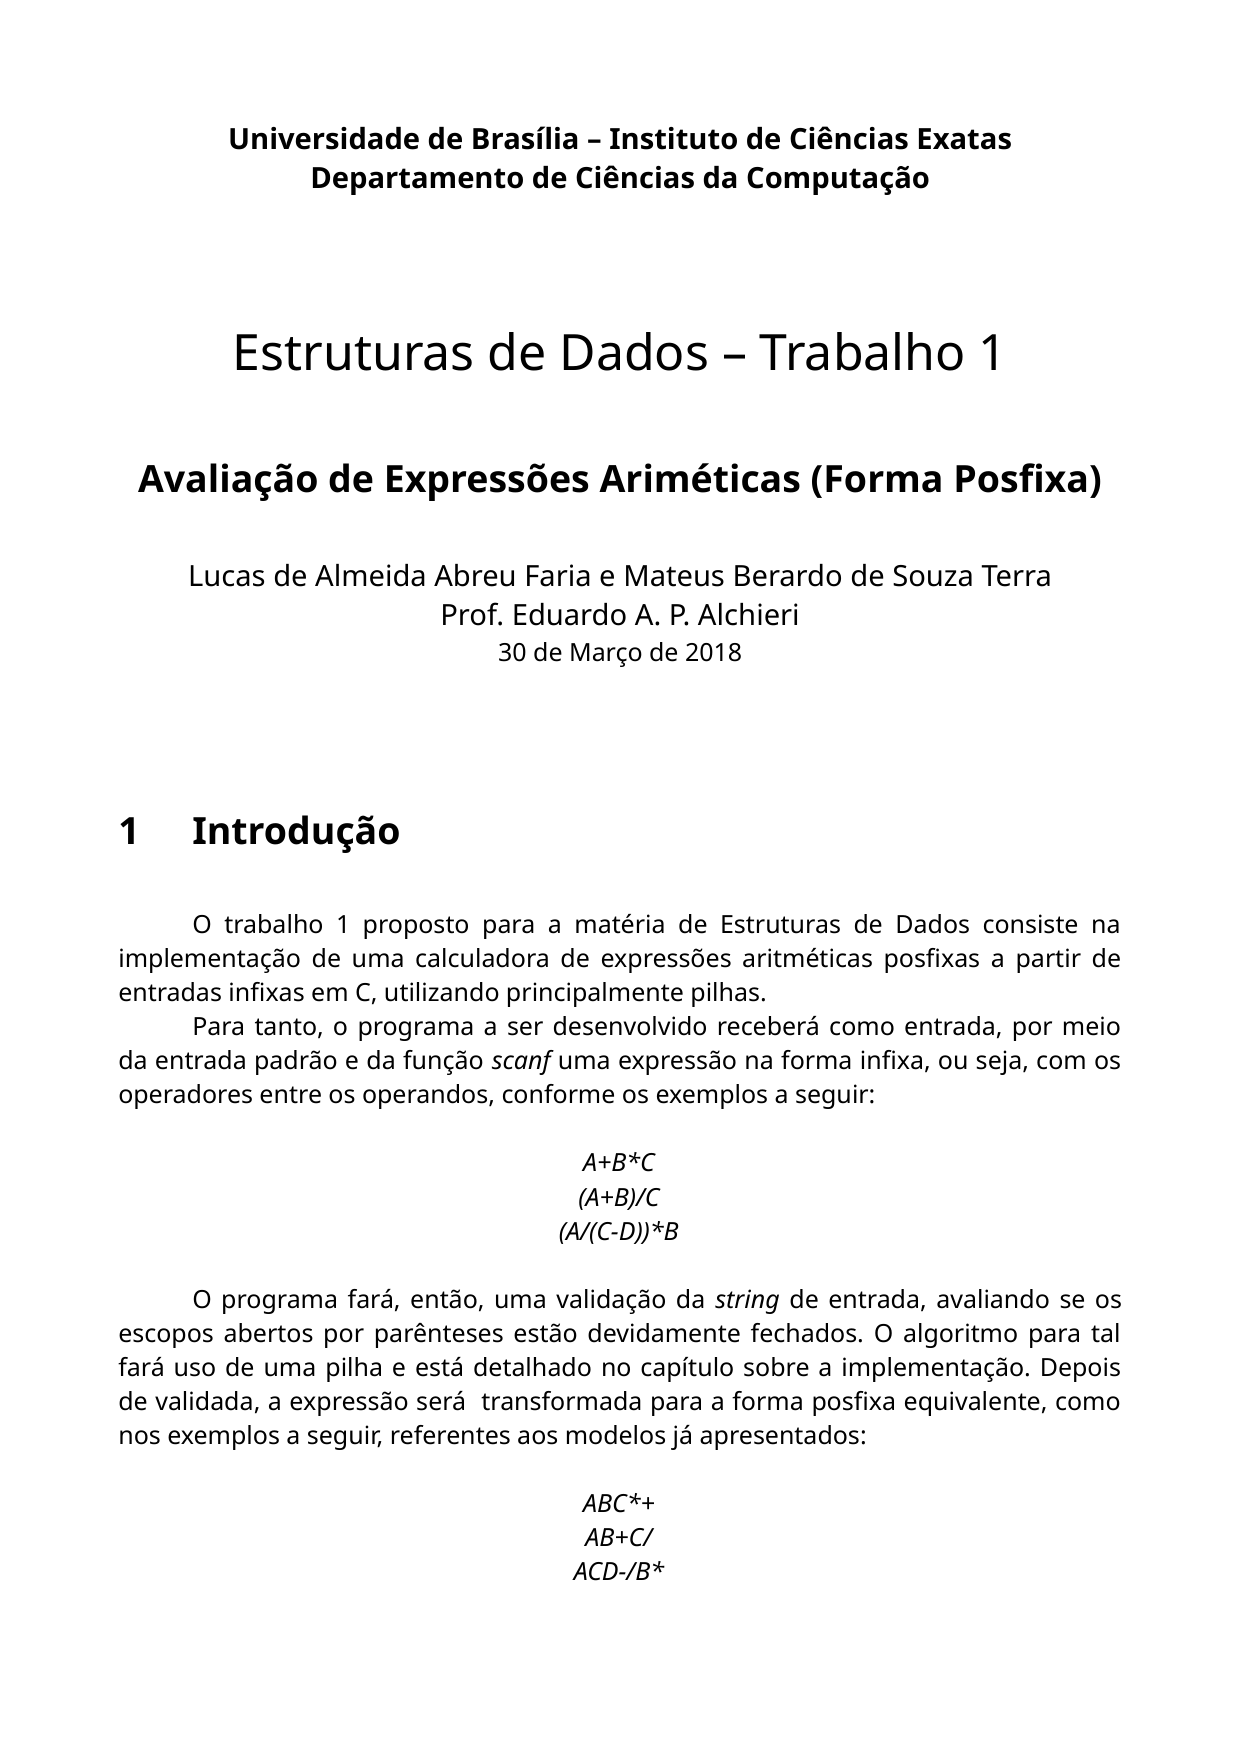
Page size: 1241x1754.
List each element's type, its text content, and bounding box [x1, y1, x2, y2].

text 1 Introdução [118, 804, 1122, 856]
text Para tanto, o programa a ser desenvolvido receberá como entrada, por meio da entrada padrão e da função scanf uma expressão na forma infixa, ou seja, com os operadores entre os operandos, conforme os exemplos a seguir: [118, 1009, 1122, 1111]
text O trabalho 1 proposto para a matéria de Estruturas de Dados consiste na implementação de uma calculadora de expressões aritméticas posfixas a partir de entradas infixas em C, utilizando principalmente pilhas. [118, 907, 1122, 1009]
text 30 de Março de 2018 [118, 634, 1122, 668]
text Avaliação de Expressões Ariméticas (Forma Posfixa) [118, 453, 1122, 504]
text Lucas de Almeida Abreu Faria e Mateus Berardo de Souza Terra [118, 555, 1122, 594]
text Estruturas de Dados – Trabalho 1 [118, 317, 1122, 385]
text (A/(C-D))*B [118, 1213, 1122, 1247]
text ACD-/B* [118, 1554, 1122, 1588]
text O programa fará, então, uma validação da string de entrada, avaliando se os escopos abertos por parênteses estão devidamente fechados. O algoritmo para tal fará uso de uma pilha e está detalhado no capítulo sobre a implementação. Depois de validada, a expressão será transformada para a forma posfixa equivalente, como nos exemplos a seguir, referentes aos modelos já apresentados: [118, 1281, 1122, 1452]
text A+B*C [118, 1145, 1122, 1179]
text ABC*+ [118, 1486, 1122, 1520]
text Universidade de Brasília – Instituto de Ciências Exatas [118, 118, 1122, 158]
text Departamento de Ciências da Computação [118, 158, 1122, 197]
text (A+B)/C [118, 1179, 1122, 1213]
text Prof. Eduardo A. P. Alchieri [118, 594, 1122, 634]
text AB+C/ [118, 1520, 1122, 1554]
